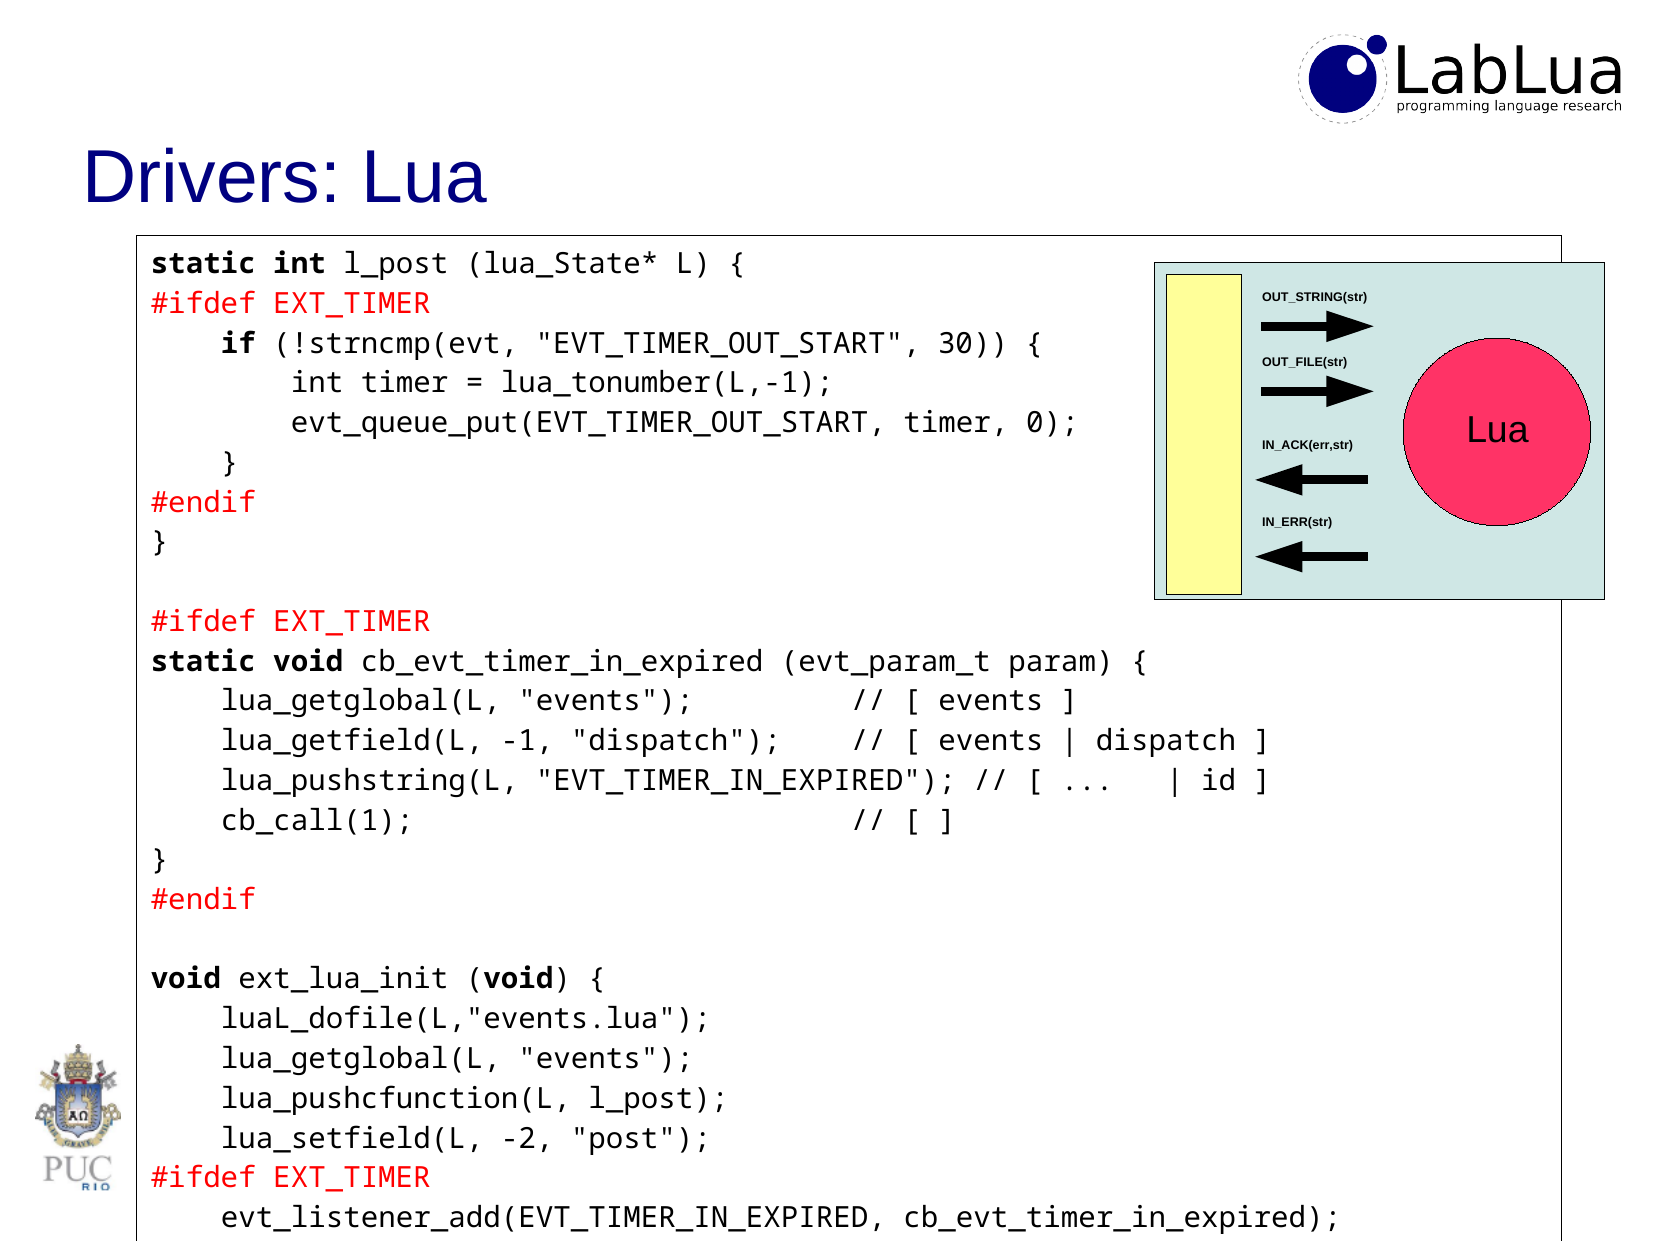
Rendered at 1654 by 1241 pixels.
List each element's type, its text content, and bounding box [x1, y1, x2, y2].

picture [35, 1044, 121, 1216]
text_box [1154, 262, 1605, 600]
picture [1290, 25, 1621, 127]
text_box IN_ACK(err,str) [1247, 430, 1398, 460]
text_box static int l_post (lua_State* L) { #ifdef EXT_TIMER if (!strncmp(evt, "EVT_TIMER_OUT_START", 30)) { int timer = lua_tonumber(L,-1); evt_queue_put(EVT_TIMER_OUT_START, timer, 0); } #endif } #ifdef EXT_TIMER static void cb_evt_timer_in_expired (evt_param_t param) { lua_getglobal(L, "events"); // [ events ] lua_getfield(L, -1, "dispatch"); // [ events | dispatch ] lua_pushstring(L, "EVT_TIMER_IN_EXPIRED"); // [ ... | id ] cb_call(1); // [ ] } #endif void ext_lua_init (void) { luaL_dofile(L,"events.lua"); lua_getglobal(L, "events"); lua_pushcfunction(L, l_post); lua_setfield(L, -2, "post"); #ifdef EXT_TIMER evt_listener_add(EVT_TIMER_IN_EXPIRED, cb_evt_timer_in_expired); #endif } [136, 235, 1562, 1173]
title Drivers: Lua [82, 73, 1381, 281]
text_box IN_ERR(str) [1247, 507, 1398, 537]
text_box Lua [1451, 401, 1544, 459]
text_box OUT_FILE(str) [1247, 347, 1398, 377]
text_box OUT_STRING(str) [1247, 282, 1398, 312]
